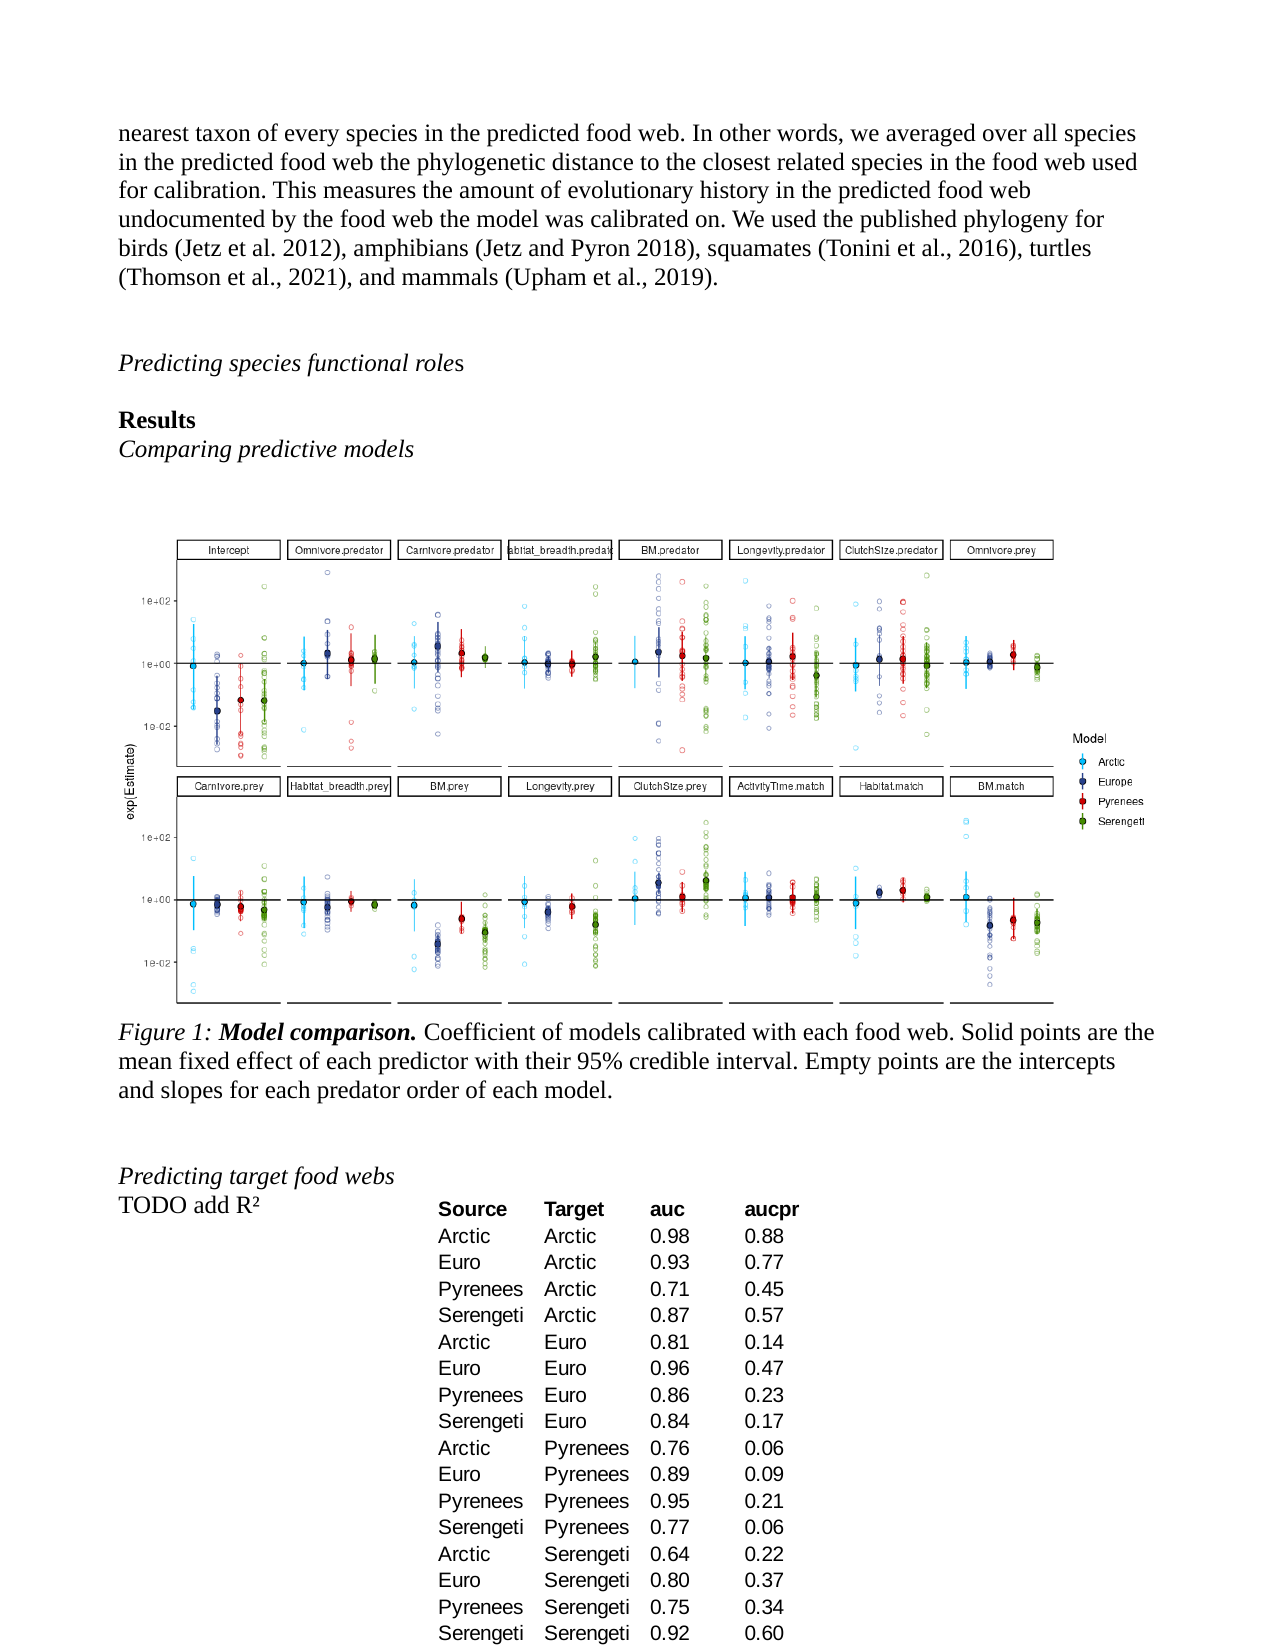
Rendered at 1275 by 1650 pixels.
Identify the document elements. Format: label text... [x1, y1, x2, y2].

text Figure 1: Model comparison. Coefficient of models calibrated with each food web. Solid points are the mean fixed effect of each predictor with their 95% credible interval. Empty points are the intercepts and slopes for each predator order of each model. [118, 1012, 1157, 1103]
text Comparing predictive models [118, 434, 1157, 463]
text Predicting species functional roles [118, 348, 1157, 377]
text TODO add R² [118, 1190, 1157, 1218]
text Predicting target food webs [118, 1161, 1157, 1190]
text Results [118, 406, 1157, 434]
picture [118, 533, 1157, 1012]
text nearest taxon of every species in the predicted food web. In other words, we averaged over all species in the predicted food web the phylogenetic distance to the closest related species in the food web used for calibration. This measures the amount of evolutionary history in the predicted food web undocumented by the food web the model was calibrated on. We used the published phylogeny for birds (Jetz et al. 2012), amphibians (Jetz and Pyron 2018), squamates (Tonini et al., 2016), turtles (Thomson et al., 2021), and mammals (Upham et al., 2019). [118, 118, 1157, 291]
